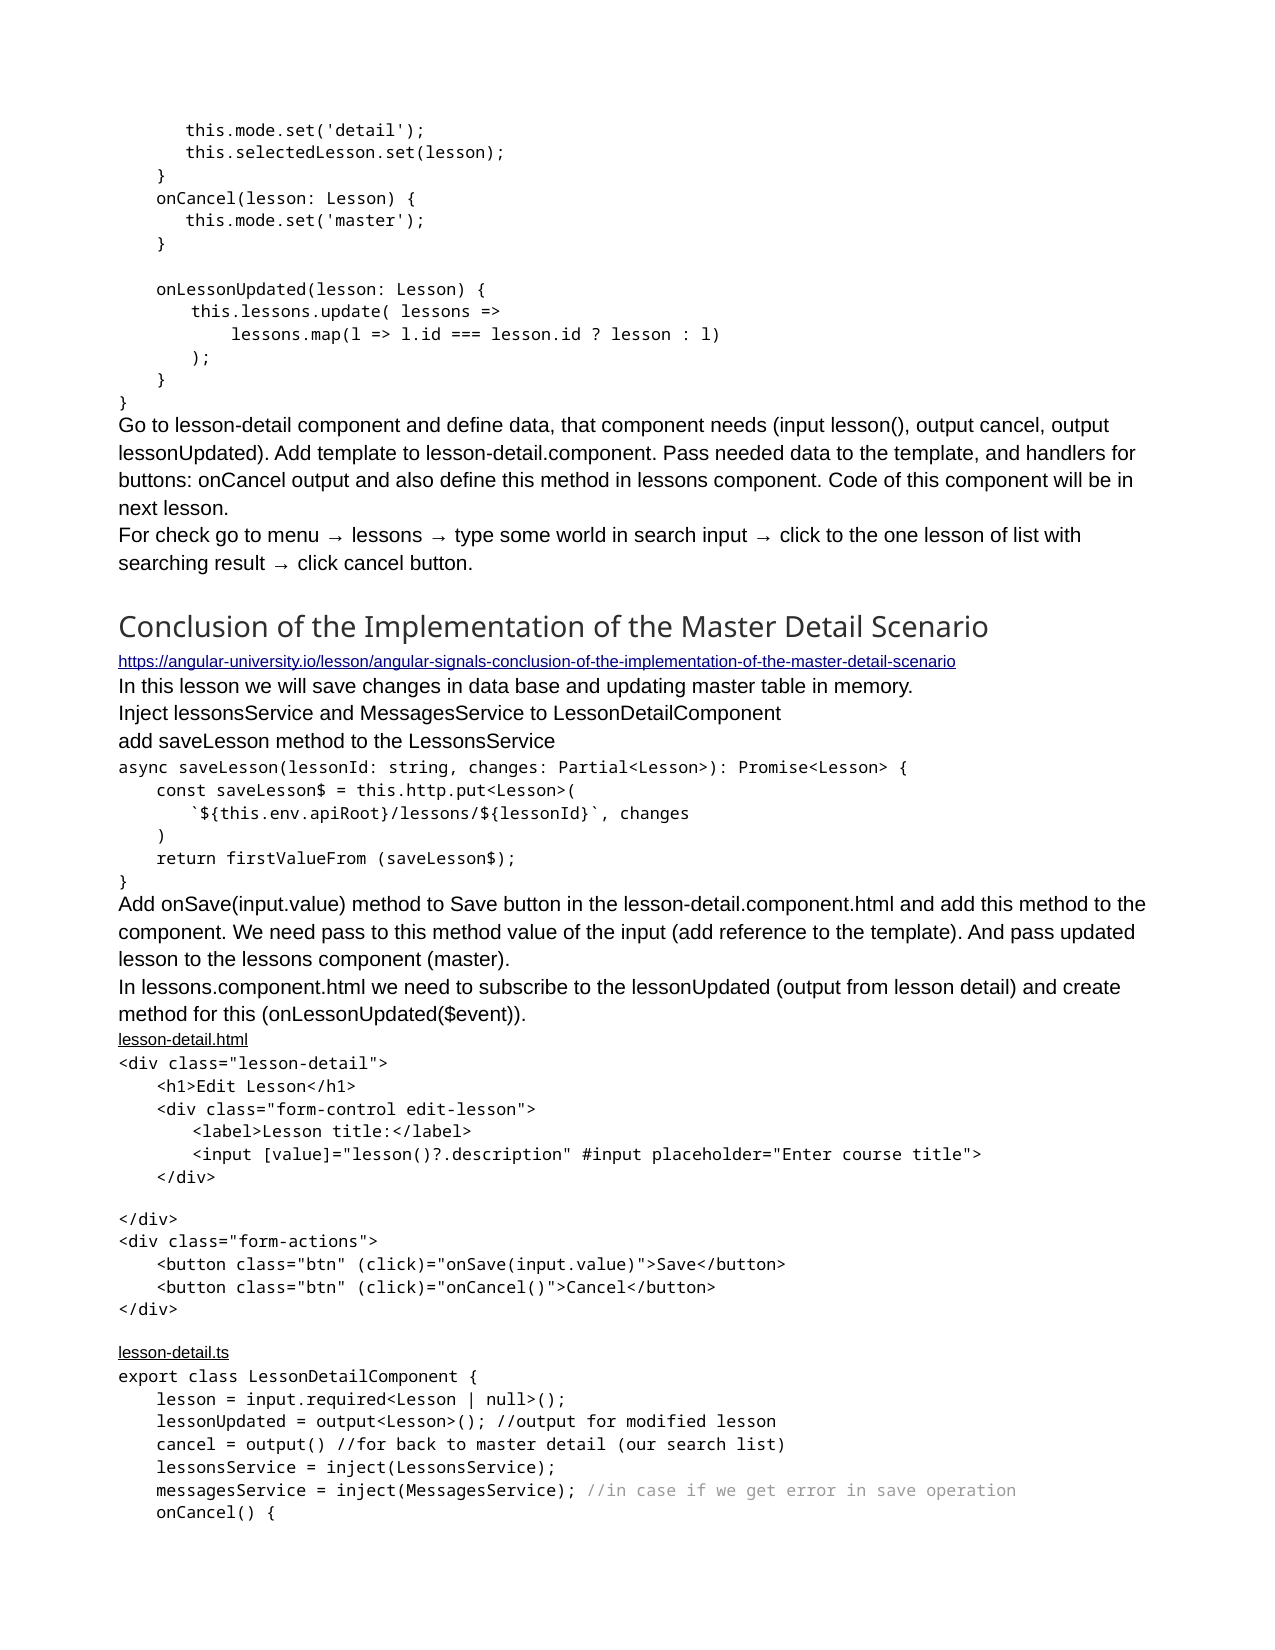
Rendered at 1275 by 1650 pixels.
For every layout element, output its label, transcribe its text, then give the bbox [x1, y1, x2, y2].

text lessons.map(l => l.id === lesson.id ? lesson : l) [118, 322, 1157, 345]
text In lessons.component.html we need to subscribe to the lessonUpdated (output from lesson detail) and create method for this (onLessonUpdated($event)). [118, 975, 1157, 1026]
text https://angular-university.io/lesson/angular-signals-conclusion-of-the-implementation-of-the-master-detail-scenario [118, 651, 1157, 671]
text <input [value]="lesson()?.description" #input placeholder="Enter course title"> [118, 1142, 1157, 1165]
text <div class="lesson-detail"> [118, 1052, 1157, 1074]
text For check go to menu → lessons → type some world in search input → click to the one lesson of list with searching result → click cancel button. [118, 523, 1157, 575]
text Conclusion of the Implementation of the Master Detail Scenario [118, 606, 1157, 646]
text const saveLesson$ = this.http.put<Lesson>( [118, 779, 1157, 801]
text <label>Lesson title:</label> [118, 1120, 1157, 1142]
text } [118, 869, 1157, 892]
text this.mode.set('master'); [118, 209, 1157, 232]
text this.mode.set('detail'); [118, 118, 1157, 141]
text lessonsService = inject(LessonsService); [118, 1455, 1157, 1478]
text cancel = output() //for back to master detail (our search list) [118, 1433, 1157, 1455]
text </div> [118, 1165, 1157, 1188]
text } [118, 163, 1157, 186]
text <h1>Edit Lesson</h1> [118, 1074, 1157, 1097]
text Go to lesson-detail component and define data, that component needs (input lesson(), output cancel, output lessonUpdated). Add template to lesson-detail.component. Pass needed data to the template, and handlers for buttons: onCancel output and also define this method in lessons component. Code of this component will be in next lesson. [118, 413, 1157, 520]
text this.selectedLesson.set(lesson); [118, 141, 1157, 163]
text Inject lessonsService and MessagesService to LessonDetailComponent [118, 701, 1157, 725]
text Add onSave(input.value) method to Save button in the lesson-detail.component.html and add this method to the component. We need pass to this method value of the input (add reference to the template). And pass updated lesson to the lessons component (master). [118, 892, 1157, 971]
text } [118, 368, 1157, 391]
text onCancel(lesson: Lesson) { [118, 186, 1157, 209]
text onCancel() { [118, 1501, 1157, 1523]
text async saveLesson(lessonId: string, changes: Partial<Lesson>): Promise<Lesson> { [118, 756, 1157, 779]
text ) [118, 824, 1157, 847]
text lesson = input.required<Lesson | null>(); [118, 1387, 1157, 1410]
text return firstValueFrom (saveLesson$); [118, 847, 1157, 869]
text } [118, 232, 1157, 254]
text `${this.env.apiRoot}/lessons/${lessonId}`, changes [118, 801, 1157, 824]
text } [118, 391, 1157, 413]
text <div class="form-control edit-lesson"> [118, 1097, 1157, 1120]
text export class LessonDetailComponent { [118, 1364, 1157, 1387]
text lesson-detail.ts [118, 1343, 1157, 1362]
text lesson-detail.html [118, 1030, 1157, 1049]
text <div class="form-actions"> [118, 1230, 1157, 1252]
text lessonUpdated = output<Lesson>(); //output for modified lesson [118, 1410, 1157, 1433]
text messagesService = inject(MessagesService); //in case if we get error in save operation [118, 1478, 1157, 1501]
text </div> [118, 1207, 1157, 1230]
text add saveLesson method to the LessonsService [118, 728, 1157, 752]
text ); [118, 345, 1157, 368]
text </div> [118, 1298, 1157, 1321]
text <button class="btn" (click)="onSave(input.value)">Save</button> [118, 1252, 1157, 1275]
text onLessonUpdated(lesson: Lesson) { [118, 277, 1157, 300]
text this.lessons.update( lessons => [118, 300, 1157, 322]
text In this lesson we will save changes in data base and updating master table in memory. [118, 673, 1157, 697]
text <button class="btn" (click)="onCancel()">Cancel</button> [118, 1275, 1157, 1298]
